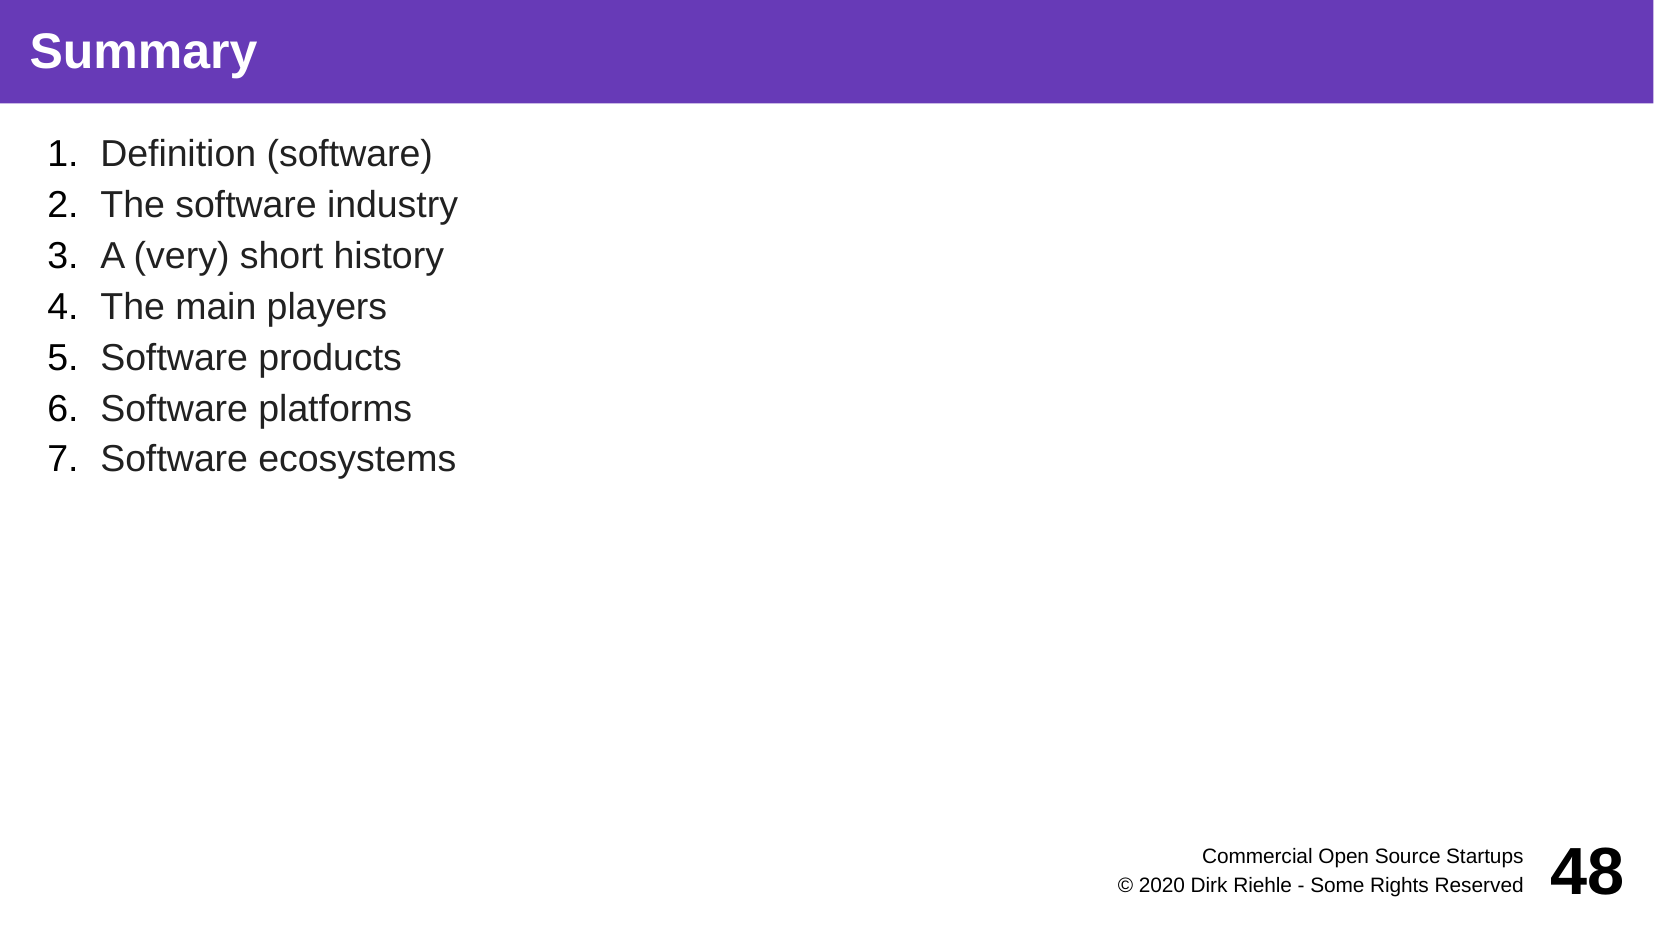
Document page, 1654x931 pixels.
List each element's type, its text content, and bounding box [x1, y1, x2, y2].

title Summary [0, 0, 1654, 104]
list Definition (software) The software industry A (very) short history The main players Software products Software platforms Software ecosystems [29, 132, 1625, 813]
